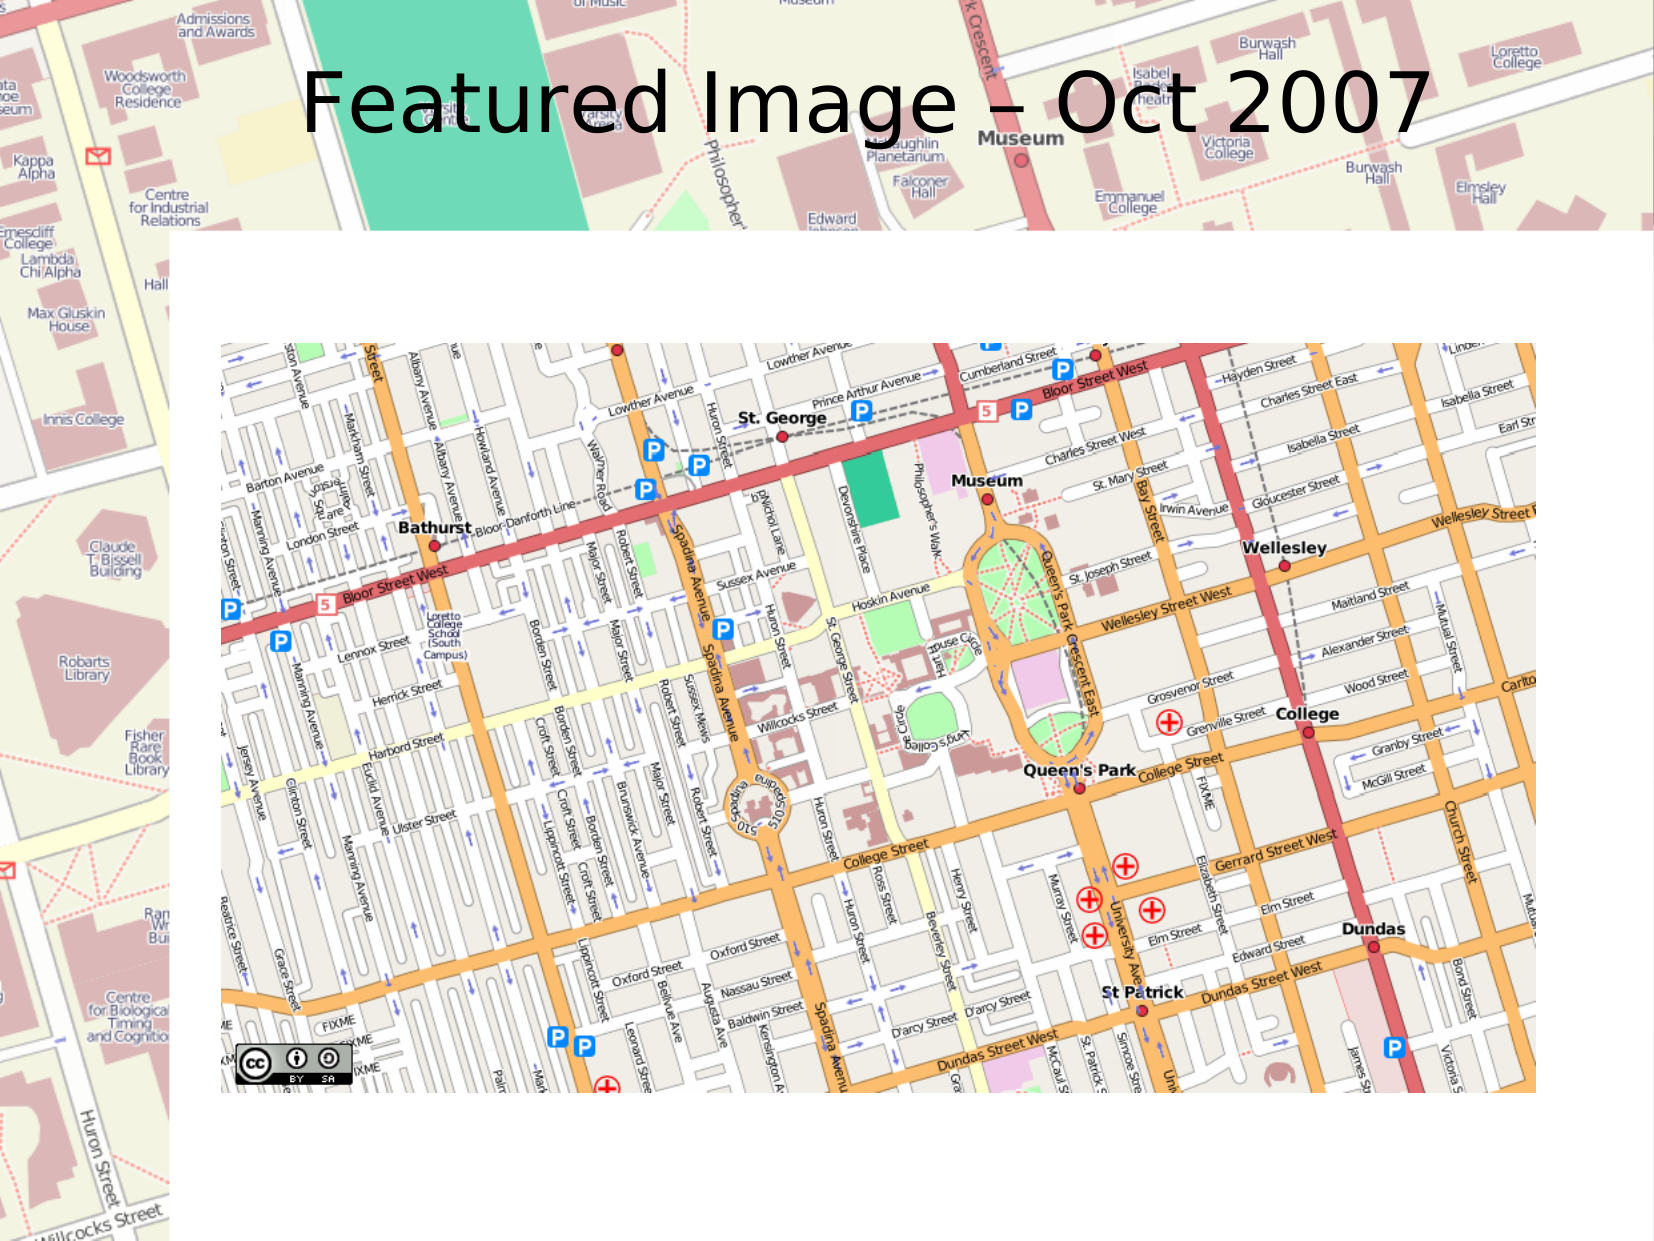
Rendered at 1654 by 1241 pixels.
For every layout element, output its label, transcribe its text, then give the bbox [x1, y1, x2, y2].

title Featured Image – Oct 2007 [124, 0, 1613, 208]
picture [0, 0, 1654, 1241]
